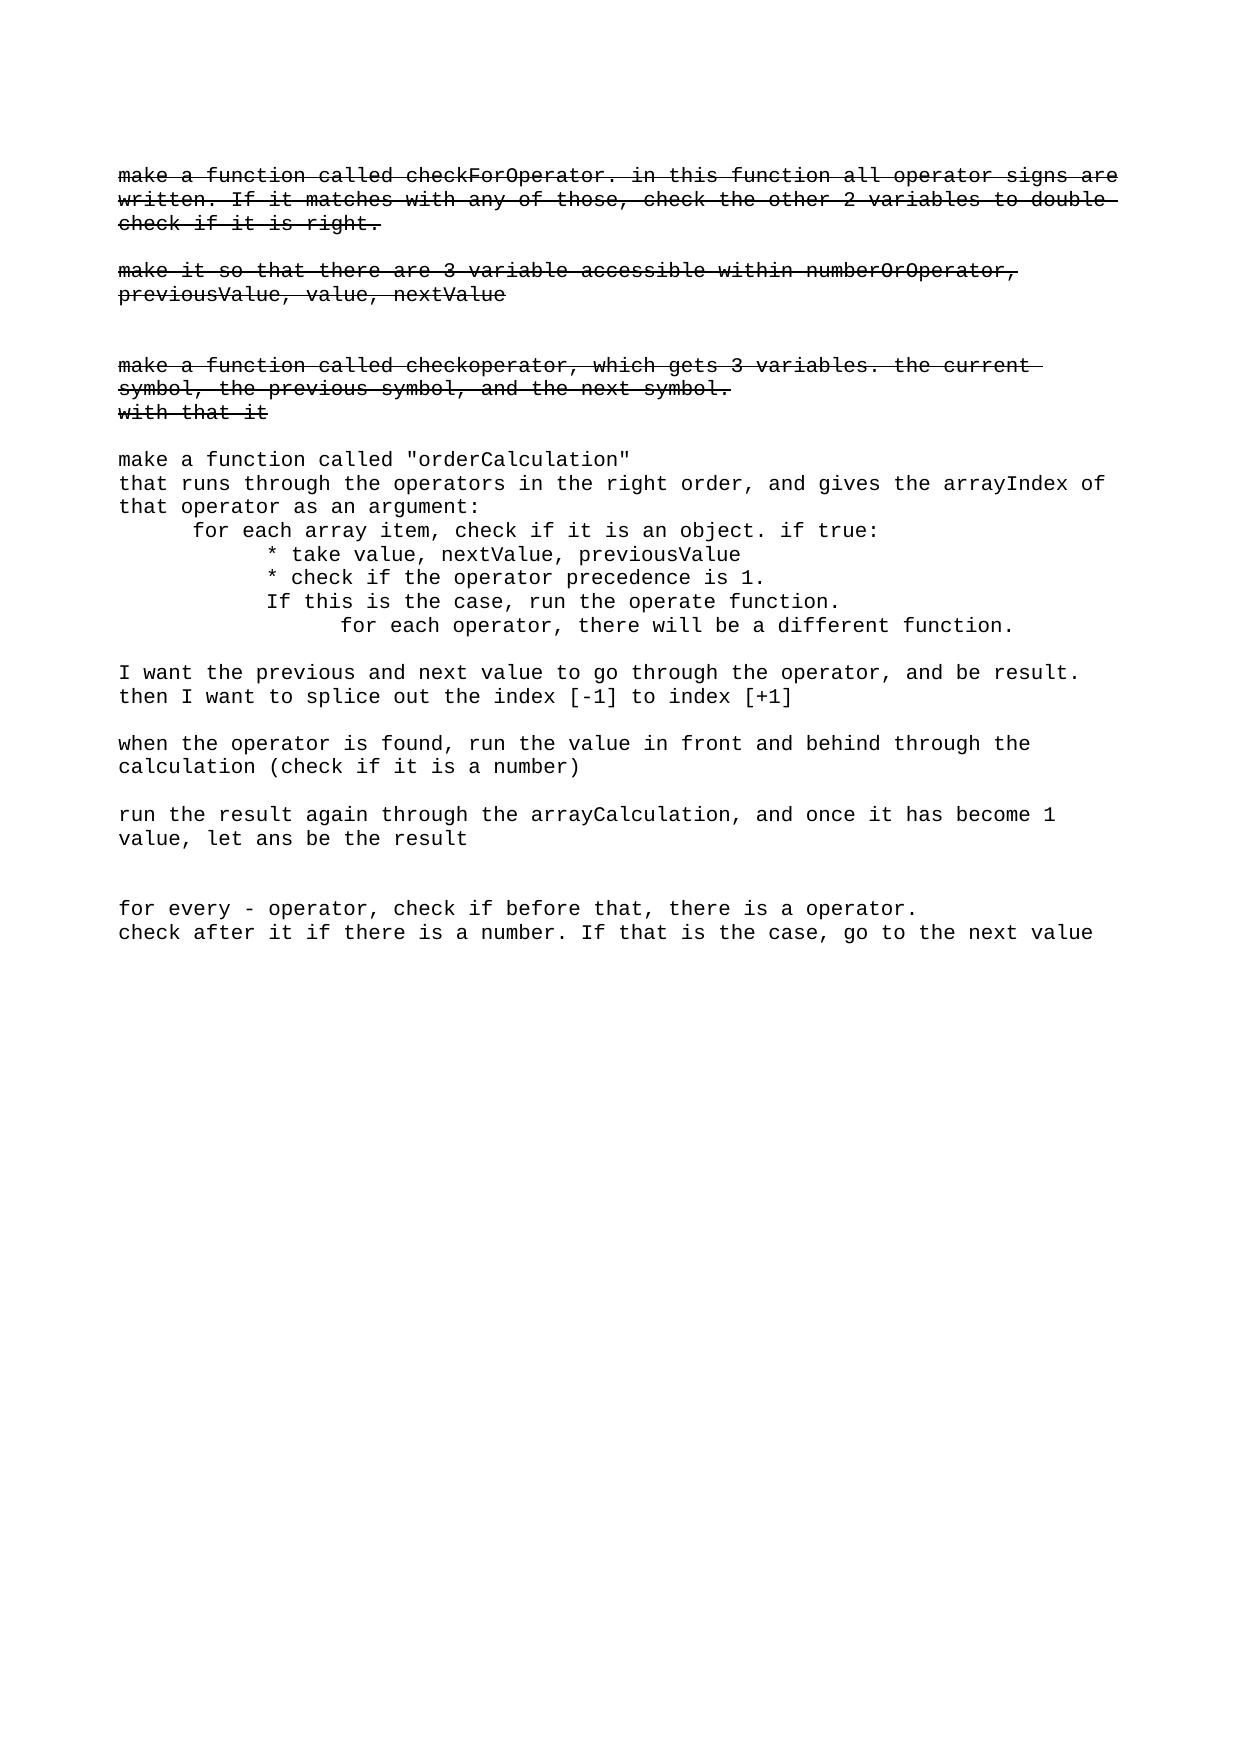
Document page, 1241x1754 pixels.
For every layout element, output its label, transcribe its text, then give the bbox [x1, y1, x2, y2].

text for each operator, there will be a different function. [118, 615, 1122, 638]
text for every - operator, check if before that, there is a operator. [118, 898, 1122, 922]
text previousValue, value, nextValue [118, 284, 1122, 307]
text make a function called checkoperator, which gets 3 variables. the current symbol, the previous symbol, and the next symbol. [118, 354, 1122, 402]
text make a function called "orderCalculation" [118, 449, 1122, 473]
text run the result again through the arrayCalculation, and once it has become 1 value, let ans be the result [118, 804, 1122, 851]
text make a function called checkForOperator. in this function all operator signs are written. If it matches with any of those, check the other 2 variables to double check if it is right. [118, 165, 1122, 236]
text make it so that there are 3 variable accessible within numberOrOperator, [118, 260, 1122, 284]
text with that it [118, 402, 1122, 426]
text check after it if there is a number. If that is the case, go to the next value [118, 922, 1122, 946]
text when the operator is found, run the value in front and behind through the calculation (check if it is a number) [118, 733, 1122, 780]
text then I want to splice out the index [-1] to index [+1] [118, 686, 1122, 709]
text I want the previous and next value to go through the operator, and be result. [118, 662, 1122, 686]
text that runs through the operators in the right order, and gives the arrayIndex of that operator as an argument: [118, 473, 1122, 520]
text * check if the operator precedence is 1. [118, 567, 1122, 591]
text * take value, nextValue, previousValue [118, 544, 1122, 567]
text If this is the case, run the operate function. [118, 591, 1122, 615]
text for each array item, check if it is an object. if true: [118, 520, 1122, 544]
